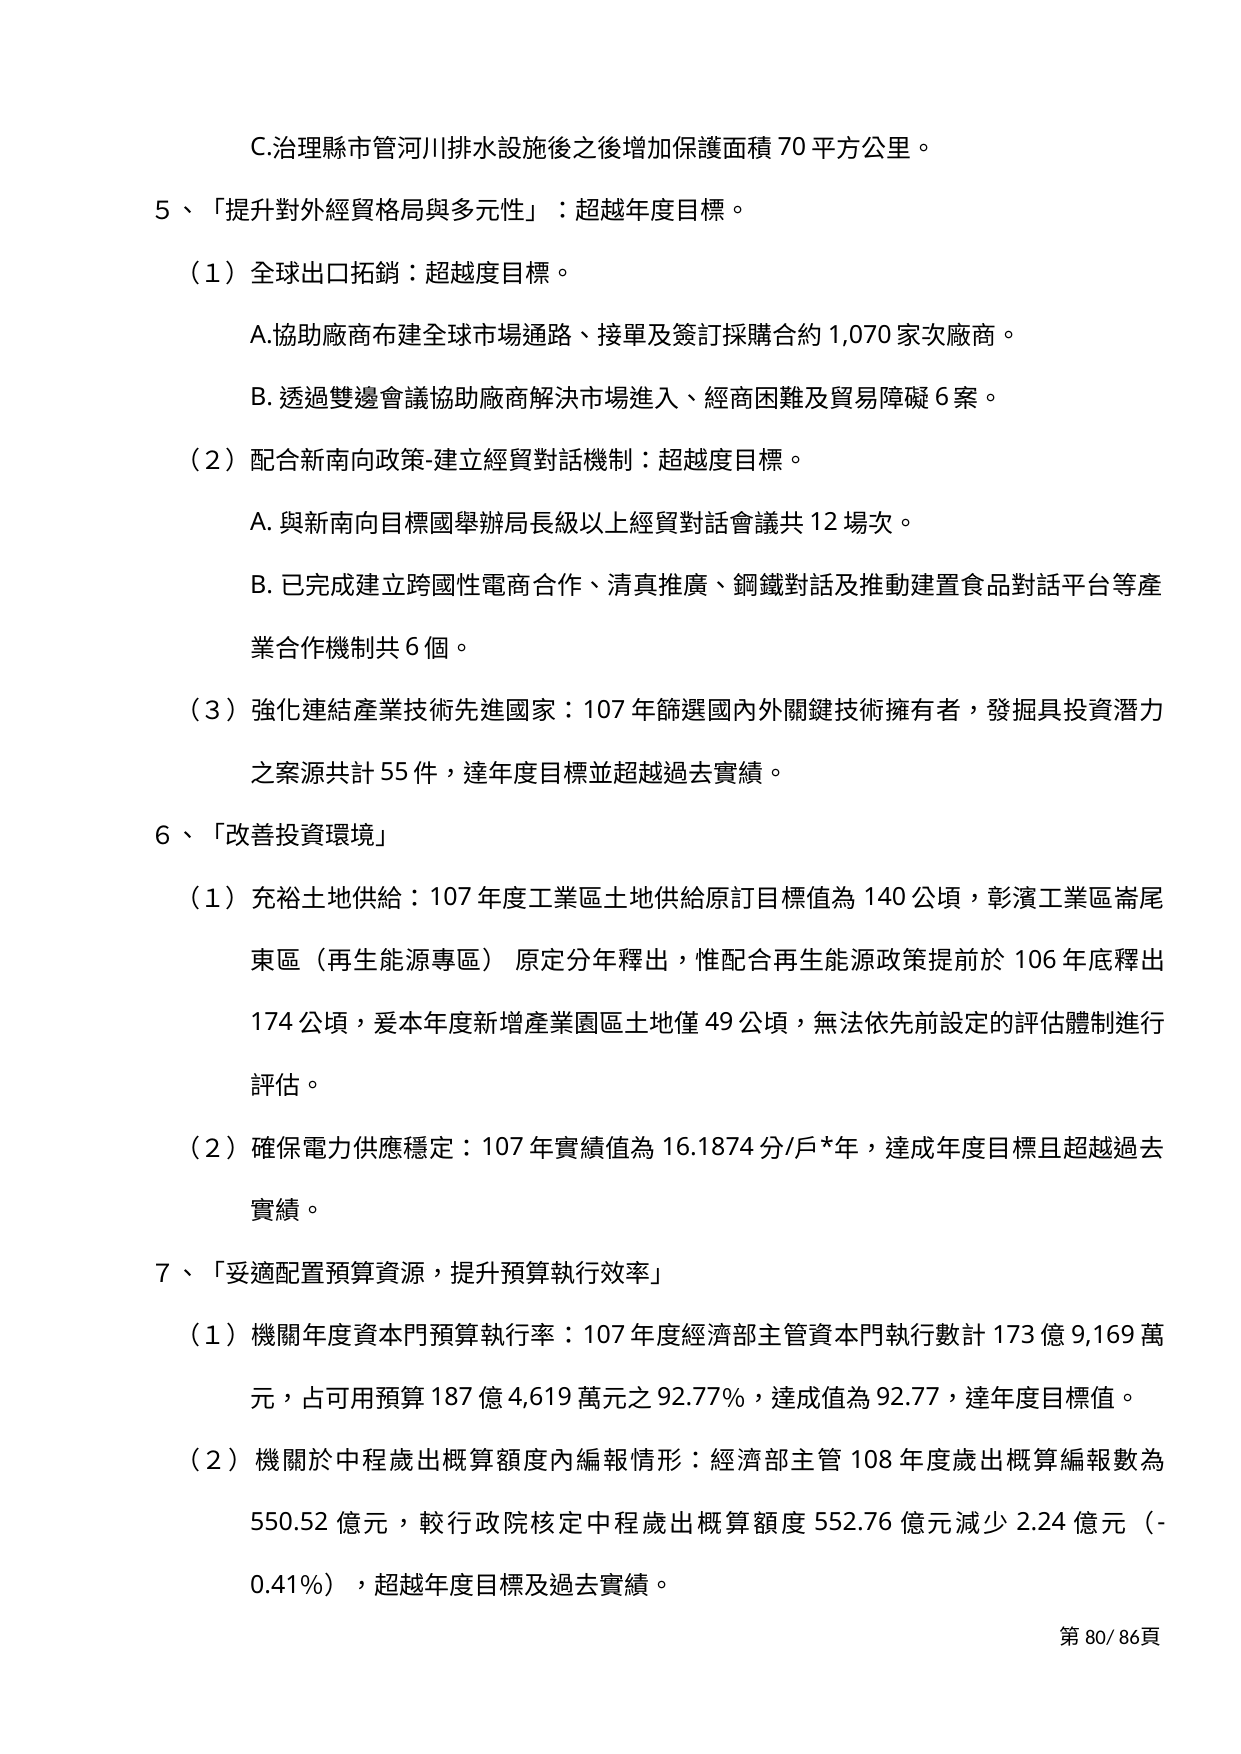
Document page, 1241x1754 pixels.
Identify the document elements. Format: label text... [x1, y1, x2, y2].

text A.協助廠商布建全球市場通路、接單及簽訂採購合約1,070家次廠商。 [250, 292, 1165, 354]
text ５、「提升對外經貿格局與多元性」：超越年度目標。 [150, 167, 1165, 229]
text ７、「妥適配置預算資源，提升預算執行效率」 [150, 1229, 1165, 1292]
text B. 透過雙邊會議協助廠商解決市場進入、經商困難及貿易障礙6案。 [250, 354, 1165, 417]
text （１）全球出口拓銷：超越度目標。 [175, 229, 1165, 292]
text （２）配合新南向政策-建立經貿對話機制：超越度目標。 [175, 417, 1165, 479]
text （２）確保電力供應穩定：107年實績值為16.1874分/戶*年，達成年度目標且超越過去實績。 [175, 1104, 1165, 1229]
text （１）機關年度資本門預算執行率：107年度經濟部主管資本門執行數計173億9,169萬元，占可用預算187億4,619萬元之92.77％，達成值為92.77，達年度目標值。 [175, 1292, 1165, 1417]
text B. 已完成建立跨國性電商合作、清真推廣、鋼鐵對話及推動建置食品對話平台等產業合作機制共6個。 [250, 542, 1165, 667]
text ６、「改善投資環境」 [150, 792, 1165, 854]
text C.治理縣市管河川排水設施後之後增加保護面積70平方公里。 [250, 104, 1165, 167]
text （１）充裕土地供給：107年度工業區土地供給原訂目標值為140公頃，彰濱工業區崙尾東區（再生能源專區） 原定分年釋出，惟配合再生能源政策提前於106年底釋出174公頃，爰本年度新增產業園區土地僅49公頃，無法依先前設定的評估體制進行評估。 [175, 854, 1165, 1104]
text （２）機關於中程歲出概算額度內編報情形：經濟部主管108年度歲出概算編報數為550.52億元，較行政院核定中程歲出概算額度552.76億元減少2.24億元（-0.41％），超越年度目標及過去實績。 [175, 1417, 1165, 1604]
text （３）強化連結產業技術先進國家：107年篩選國內外關鍵技術擁有者，發掘具投資潛力之案源共計55件，達年度目標並超越過去實績。 [175, 667, 1165, 792]
text A. 與新南向目標國舉辦局長級以上經貿對話會議共12場次。 [250, 479, 1165, 542]
